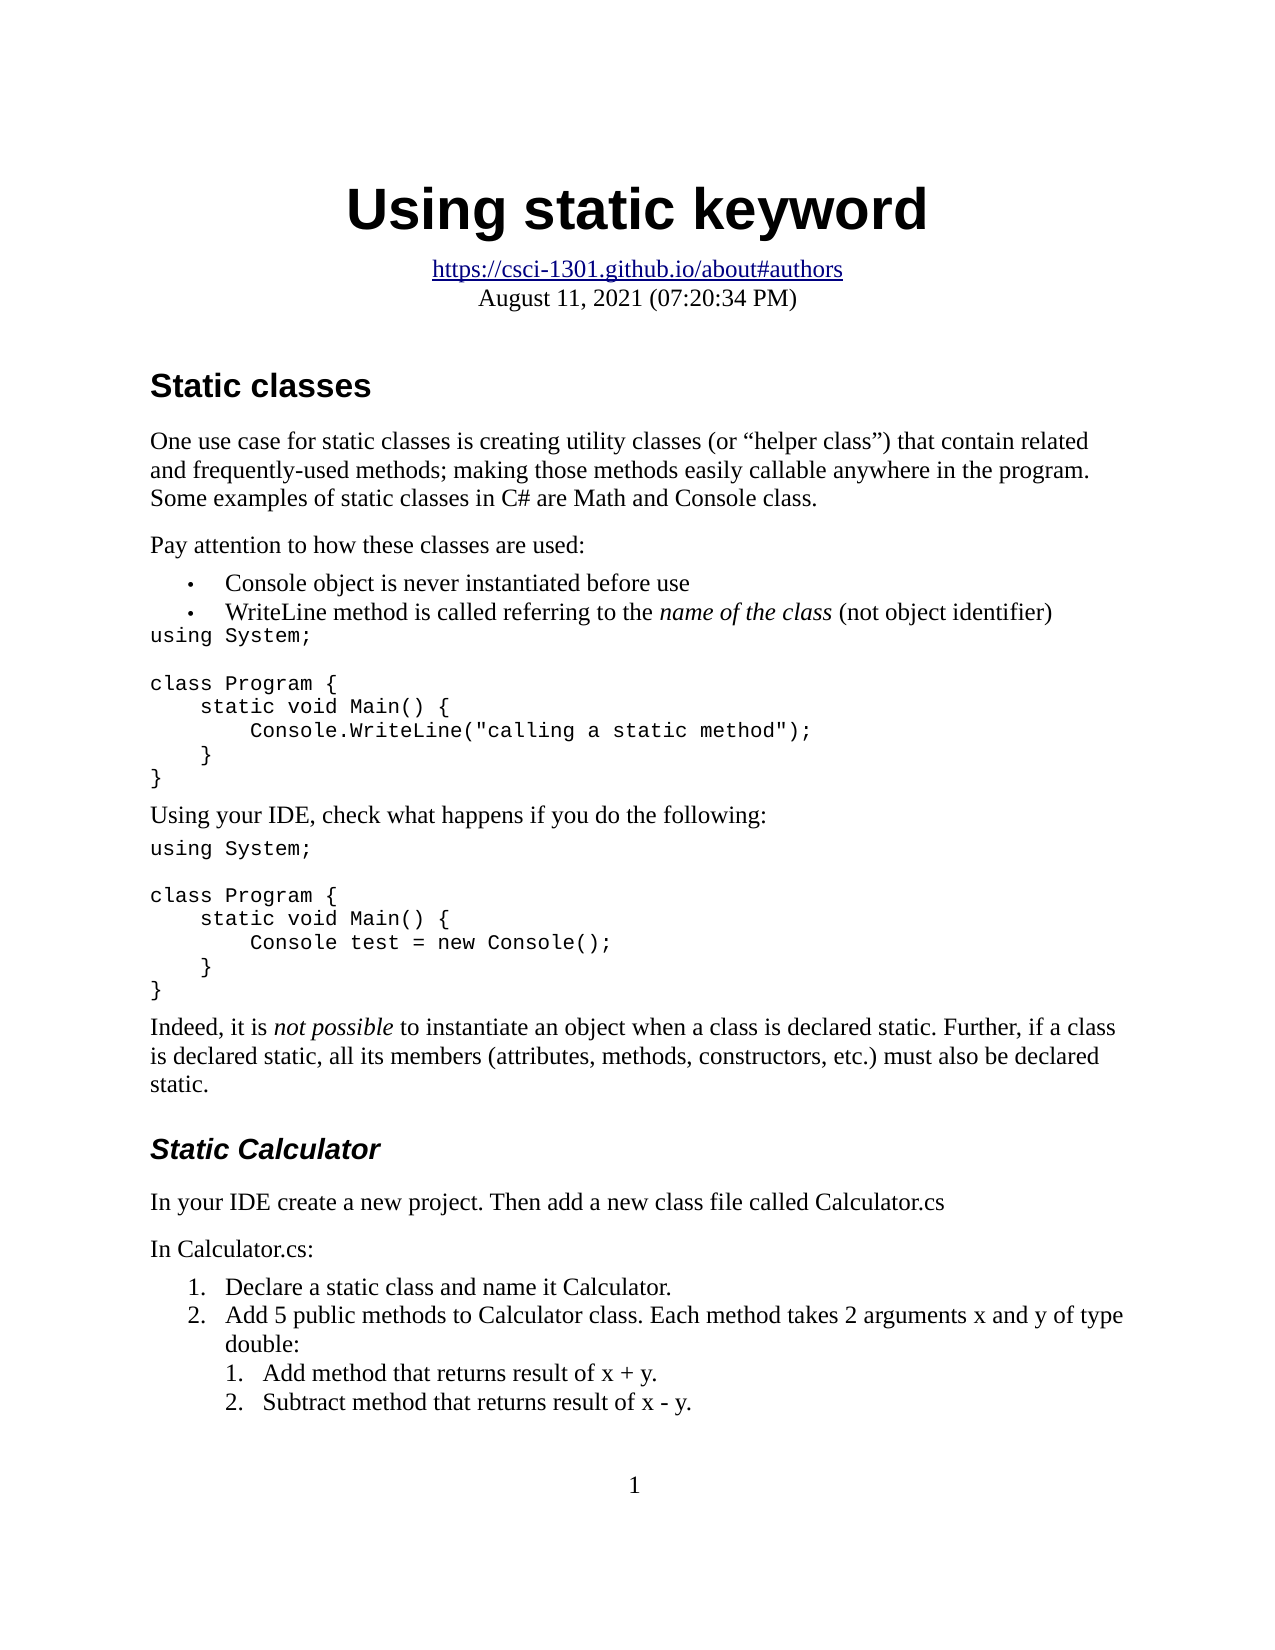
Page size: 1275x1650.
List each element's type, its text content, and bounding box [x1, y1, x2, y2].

text In Calculator.cs: [150, 1234, 1125, 1263]
text One use case for static classes is creating utility classes (or “helper class”) that contain related and frequently-used methods; making those methods easily callable anywhere in the program. Some examples of static classes in C# are Math and Console class. [150, 426, 1125, 512]
text } [150, 767, 1125, 791]
text static void Main() { [150, 696, 1125, 720]
text class Program { [150, 885, 1125, 908]
text } [150, 956, 1125, 979]
text https://csci-1301.github.io/about#authors [150, 254, 1125, 283]
list WriteLine method is called referring to the name of the class (not object identifier) [187, 597, 1125, 625]
text Using your IDE, check what happens if you do the following: [150, 800, 1125, 828]
text Console.WriteLine("calling a static method"); [150, 720, 1125, 743]
text static void Main() { [150, 908, 1125, 932]
text using System; [150, 837, 1125, 861]
text using System; [150, 625, 1125, 649]
text class Program { [150, 673, 1125, 696]
text } [150, 979, 1125, 1003]
text In your IDE create a new project. Then add a new class file called Calculator.cs [150, 1187, 1125, 1216]
list Subtract method that returns result of x - y. [225, 1387, 1125, 1415]
subtitle Static Calculator [150, 1132, 1125, 1166]
text Pay attention to how these classes are used: [150, 530, 1125, 559]
title Using static keyword [150, 175, 1125, 242]
text } [150, 743, 1125, 767]
subtitle Static classes [150, 366, 1125, 404]
text August 11, 2021 (07:20:34 PM) [150, 283, 1125, 312]
text Indeed, it is not possible to instantiate an object when a class is declared static. Further, if a class is declared static, all its members (attributes, methods, constructors, etc.) must also be declared static. [150, 1012, 1125, 1098]
list Add method that returns result of x + y. [225, 1358, 1125, 1387]
text Console test = new Console(); [150, 932, 1125, 956]
list Add 5 public methods to Calculator class. Each method takes 2 arguments x and y of type double: [187, 1300, 1125, 1358]
list Declare a static class and name it Calculator. [187, 1272, 1125, 1300]
list Console object is never instantiated before use [187, 568, 1125, 597]
